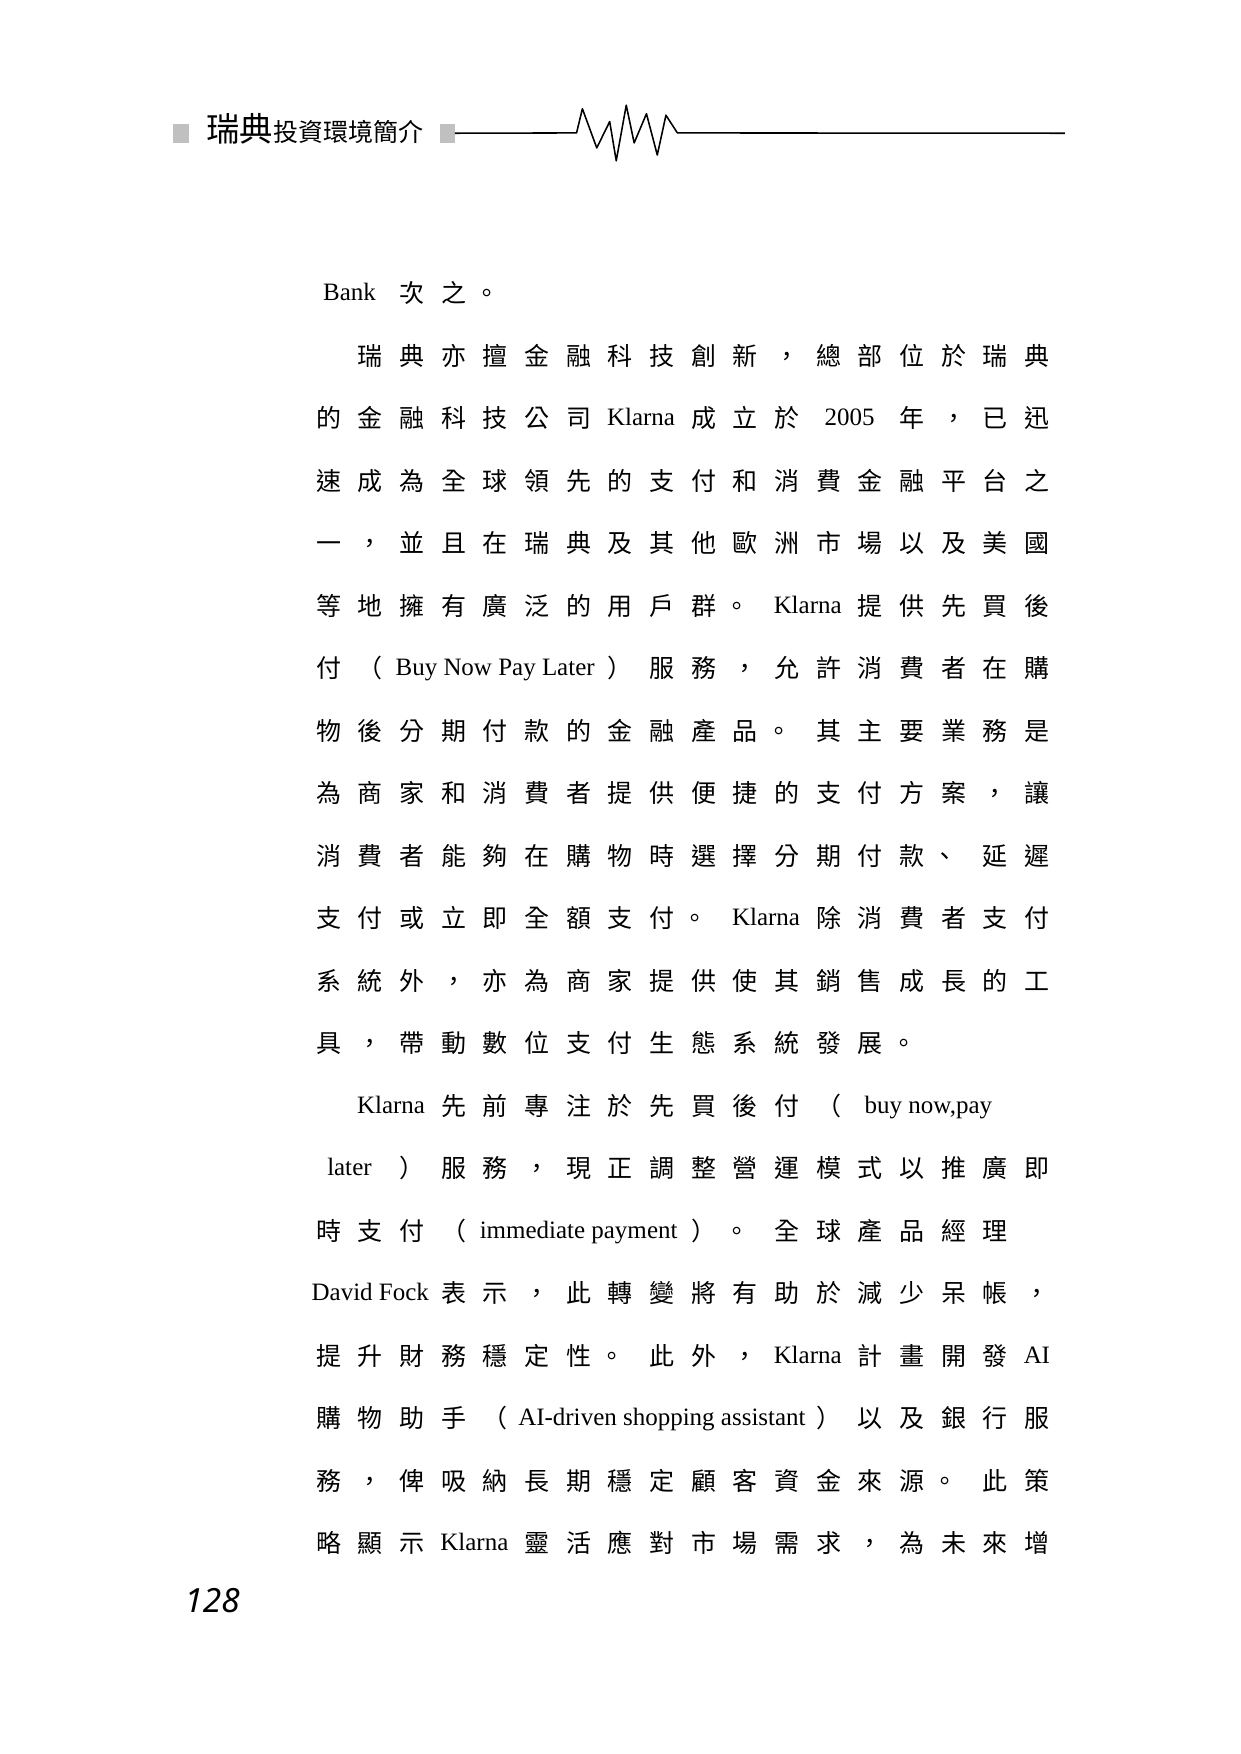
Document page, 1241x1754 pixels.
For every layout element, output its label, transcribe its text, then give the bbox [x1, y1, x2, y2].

text Klarna先前專注於先買後付（buy now,pay later）服務，現正調整營運模式以推廣即時支付（immediate payment）。全球產品經理David Fock表示，此轉變將有助於減少呆帳，提升財務穩定性。此外，Klarna計畫開發AI購物助手（AI-driven shopping assistant）以及銀行服務，俾吸納長期穩定顧客資金來源。此策略顯示Klarna靈活應對市場需求，為未來增 [281, 1063, 1058, 1563]
text 瑞典亦擅金融科技創新，總部位於瑞典的金融科技公司Klarna成立於2005年，已迅速成為全球領先的支付和消費金融平台之一，並且在瑞典及其他歐洲市場以及美國等地擁有廣泛的用戶群。Klarna提供先買後付（Buy Now Pay Later）服務，允許消費者在購物後分期付款的金融產品。其主要業務是為商家和消費者提供便捷的支付方案，讓消費者能夠在購物時選擇分期付款、延遲支付或立即全額支付。Klarna除消費者支付系統外，亦為商家提供使其銷售成長的工具，帶動數位支付生態系統發展。 [281, 313, 1058, 1063]
text Bank次之。 [281, 250, 1058, 313]
